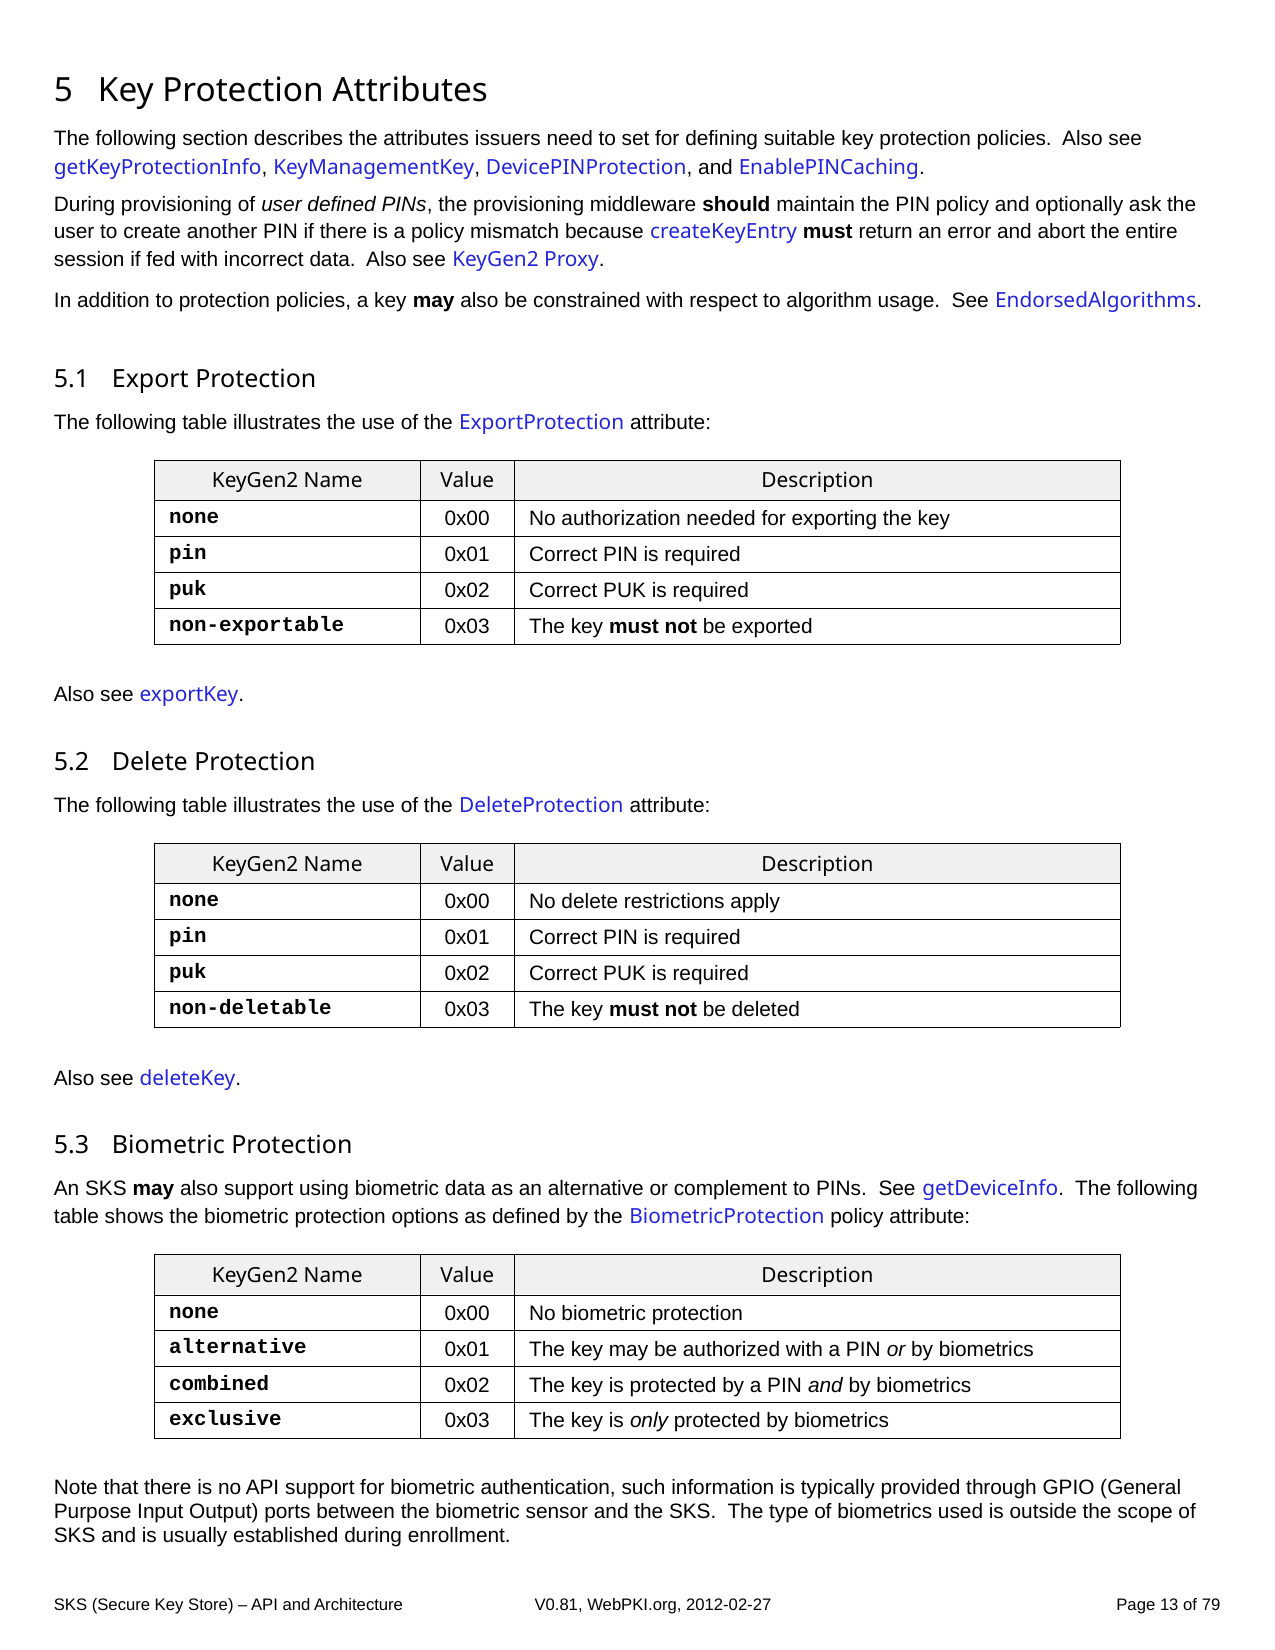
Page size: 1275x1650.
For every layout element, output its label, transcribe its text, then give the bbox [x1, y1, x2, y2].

table_cell none [155, 1296, 420, 1330]
text Also see exportKey. [54, 679, 1221, 708]
table_cell No authorization needed for exporting the key [515, 501, 1120, 536]
table_cell 0x00 [421, 884, 514, 919]
table_cell combined [155, 1367, 420, 1402]
table_cell none [155, 884, 420, 919]
subtitle Key Protection Attributes [54, 66, 1221, 111]
table_header Value [421, 461, 514, 500]
table_cell The key is only protected by biometrics [515, 1403, 1120, 1438]
table_cell 0x03 [421, 1403, 514, 1438]
table_cell non-exportable [155, 609, 420, 644]
table_cell 0x02 [421, 956, 514, 991]
table_cell puk [155, 956, 420, 991]
table_cell exclusive [155, 1403, 420, 1438]
table_cell 0x03 [421, 609, 514, 644]
table_cell none [155, 501, 420, 536]
text In addition to protection policies, a key may also be constrained with respect to algorithm usage. See EndorsedAlgorithms. [54, 285, 1221, 313]
table_cell 0x01 [421, 920, 514, 955]
subtitle Export Protection [54, 361, 1221, 395]
table_cell No biometric protection [515, 1296, 1120, 1330]
text An SKS may also support using biometric data as an alternative or complement to PINs. See getDeviceInfo. The following table shows the biometric protection options as defined by the BiometricProtection policy attribute: [54, 1173, 1221, 1254]
table_cell 0x00 [421, 501, 514, 536]
table_cell 0x01 [421, 1331, 514, 1366]
table_header Description [515, 1255, 1120, 1294]
table_cell Correct PUK is required [515, 573, 1120, 608]
table_cell The key is protected by a PIN and by biometrics [515, 1367, 1120, 1402]
table_cell No delete restrictions apply [515, 884, 1120, 919]
table_cell 0x01 [421, 537, 514, 572]
table_cell pin [155, 537, 420, 572]
text During provisioning of user defined PINs, the provisioning middleware should maintain the PIN policy and optionally ask the user to create another PIN if there is a policy mismatch because createKeyEntry must return an error and abort the entire session if fed with incorrect data. Also see KeyGen2 Proxy. [54, 192, 1221, 273]
table_cell 0x02 [421, 573, 514, 608]
table_cell The key must not be exported [515, 609, 1120, 644]
subtitle Biometric Protection [54, 1127, 1221, 1161]
table_header Value [421, 1255, 514, 1294]
text Note that there is no API support for biometric authentication, such information is typically provided through GPIO (General Purpose Input Output) ports between the biometric sensor and the SKS. The type of biometrics used is outside the scope of SKS and is usually established during enrollment. [54, 1475, 1221, 1547]
table_cell puk [155, 573, 420, 608]
table_cell 0x03 [421, 992, 514, 1027]
text The following table illustrates the use of the ExportProtection attribute: [54, 407, 1221, 459]
table_cell non-deletable [155, 992, 420, 1027]
table_header Description [515, 461, 1120, 500]
table_cell The key must not be deleted [515, 992, 1120, 1027]
table_header KeyGen2 Name [155, 1255, 420, 1294]
table_cell 0x02 [421, 1367, 514, 1402]
table_cell Correct PIN is required [515, 920, 1120, 955]
subtitle Delete Protection [54, 744, 1221, 778]
text The following section describes the attributes issuers need to set for defining suitable key protection policies. Also see getKeyProtectionInfo, KeyManagementKey, DevicePINProtection, and EnablePINCaching. [54, 123, 1221, 180]
table_header Description [515, 844, 1120, 883]
text Also see deleteKey. [54, 1063, 1221, 1091]
table_cell The key may be authorized with a PIN or by biometrics [515, 1331, 1120, 1366]
table_cell Correct PIN is required [515, 537, 1120, 572]
table_cell Correct PUK is required [515, 956, 1120, 991]
table_cell pin [155, 920, 420, 955]
table_header KeyGen2 Name [155, 844, 420, 883]
text The following table illustrates the use of the DeleteProtection attribute: [54, 790, 1221, 819]
table_cell 0x00 [421, 1296, 514, 1330]
table_header Value [421, 844, 514, 883]
table_header KeyGen2 Name [155, 461, 420, 500]
table_cell alternative [155, 1331, 420, 1366]
